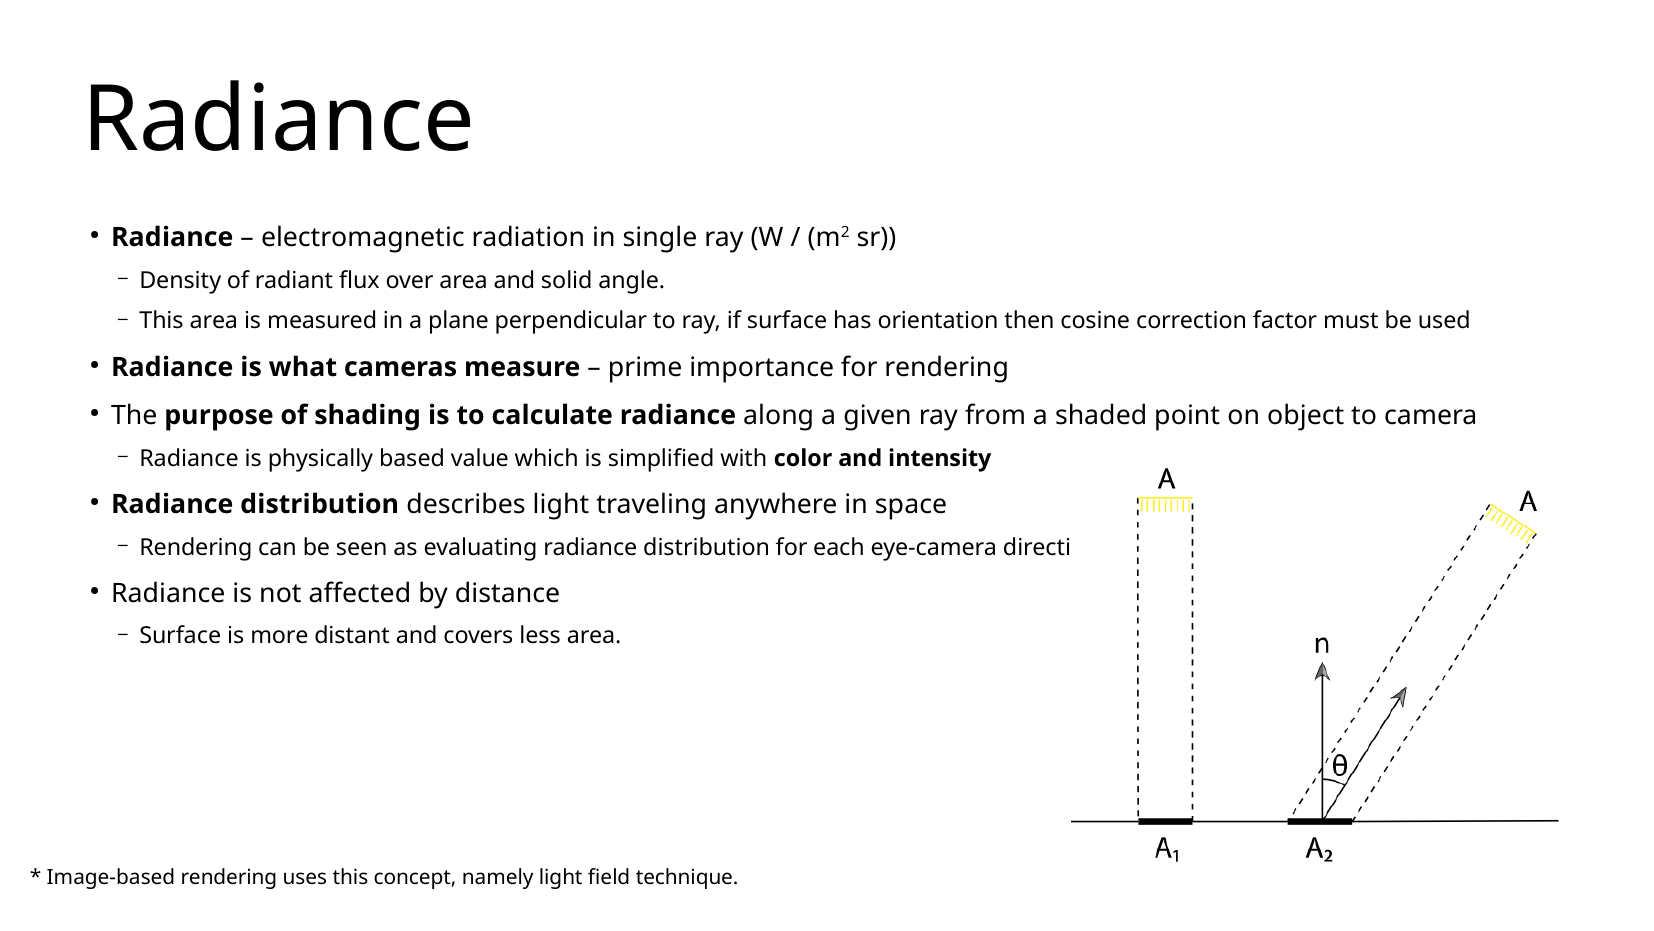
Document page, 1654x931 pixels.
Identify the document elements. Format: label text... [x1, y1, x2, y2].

title Radiance [82, 37, 1571, 193]
picture [1071, 439, 1571, 871]
list Radiance – electromagnetic radiation in single ray (W / (m2 sr)) Density of radiant flux over area and solid angle. This area is measured in a plane perpendicular to ray, if surface has orientation then cosine correction factor must be used Radiance is what cameras measure – prime importance for rendering The purpose of shading is to calculate radiance along a given ray from a shaded point on object to camera Radiance is physically based value which is simplified with color and intensity Radiance distribution describes light traveling anywhere in space Rendering can be seen as evaluating radiance distribution for each eye-camera direction* Radiance is not affected by distance Surface is more distant and covers less area. [82, 217, 1571, 661]
text_box * Image-based rendering uses this concept, namely light field technique. [15, 855, 1621, 896]
